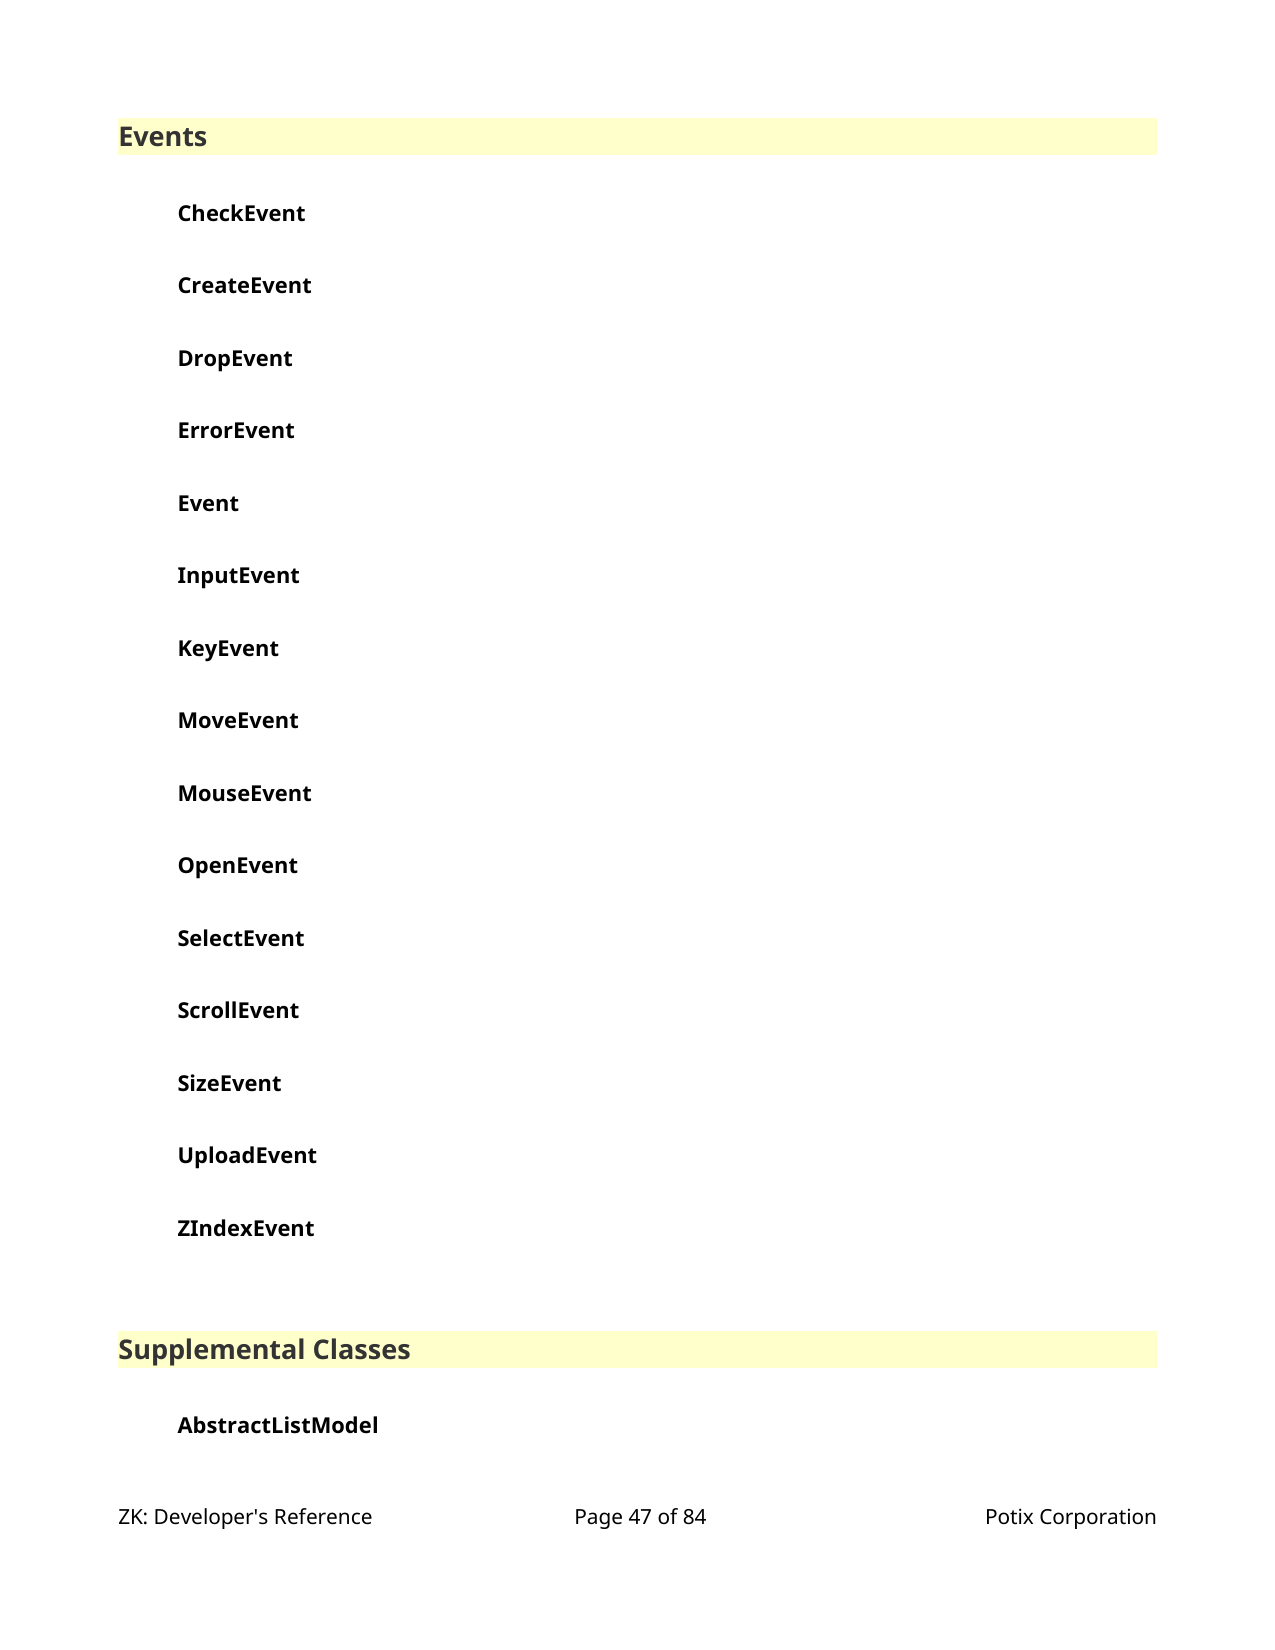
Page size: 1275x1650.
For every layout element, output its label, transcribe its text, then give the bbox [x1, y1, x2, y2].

subtitle Events [118, 118, 1157, 155]
subtitle MoveEvent [177, 705, 1157, 735]
subtitle DropEvent [177, 342, 1157, 372]
subtitle OpenEvent [177, 850, 1157, 880]
subtitle SelectEvent [177, 922, 1157, 952]
subtitle Supplemental Classes [118, 1331, 1157, 1368]
subtitle ZIndexEvent [177, 1212, 1157, 1242]
subtitle Event [177, 487, 1157, 517]
subtitle UploadEvent [177, 1140, 1157, 1170]
subtitle InputEvent [177, 560, 1157, 590]
subtitle KeyEvent [177, 632, 1157, 662]
subtitle SizeEvent [177, 1067, 1157, 1097]
subtitle AbstractListModel [177, 1410, 1157, 1440]
subtitle ScrollEvent [177, 995, 1157, 1025]
subtitle CheckEvent [177, 197, 1157, 227]
subtitle MouseEvent [177, 777, 1157, 807]
subtitle CreateEvent [177, 270, 1157, 300]
subtitle ErrorEvent [177, 415, 1157, 445]
